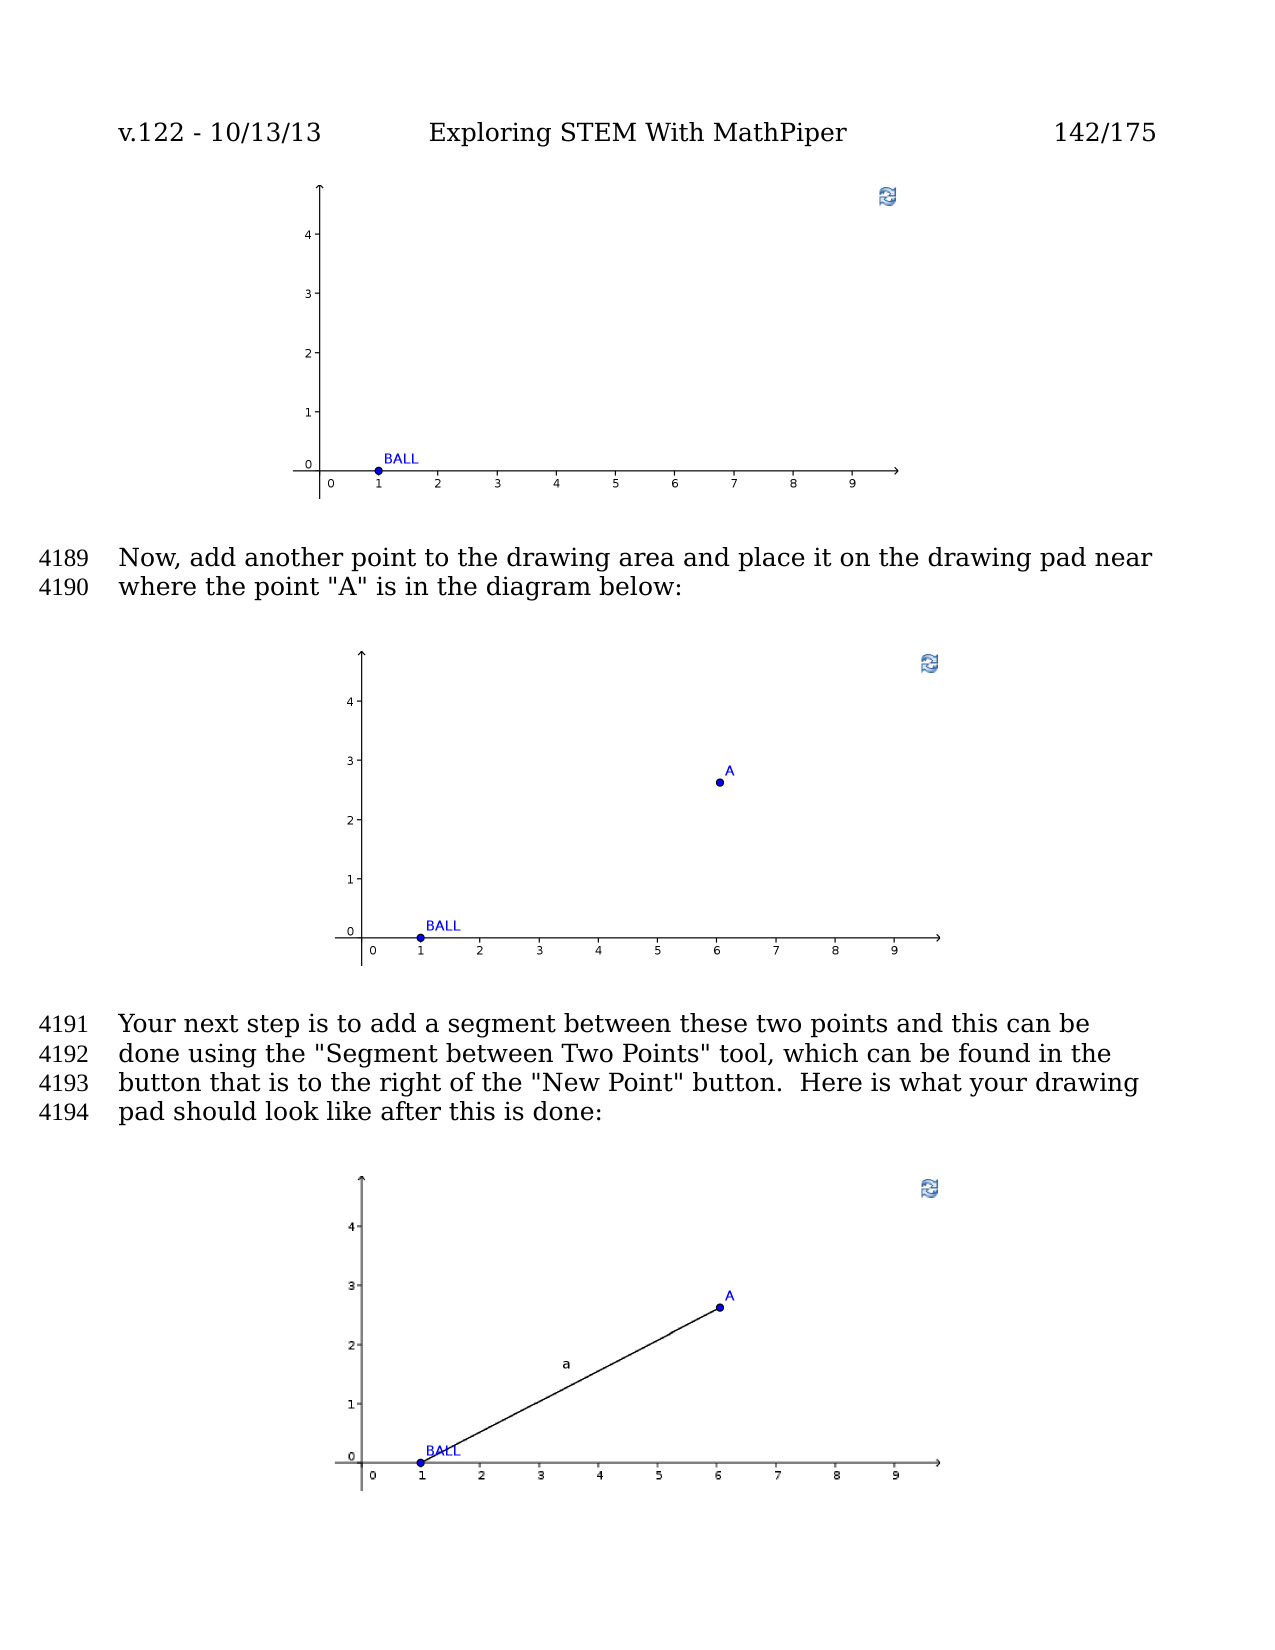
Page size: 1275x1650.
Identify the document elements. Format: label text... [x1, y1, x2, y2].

picture [334, 651, 941, 966]
text Now, add another point to the drawing area and place it on the drawing pad near where the point "A" is in the diagram below: [118, 543, 1157, 601]
picture [292, 185, 899, 499]
text Your next step is to add a segment between these two points and this can be done using the "Segment between Two Points" tool, which can be found in the button that is to the right of the "New Point" button. Here is what your drawing pad should look like after this is done: [118, 1010, 1157, 1126]
picture [334, 1176, 941, 1491]
